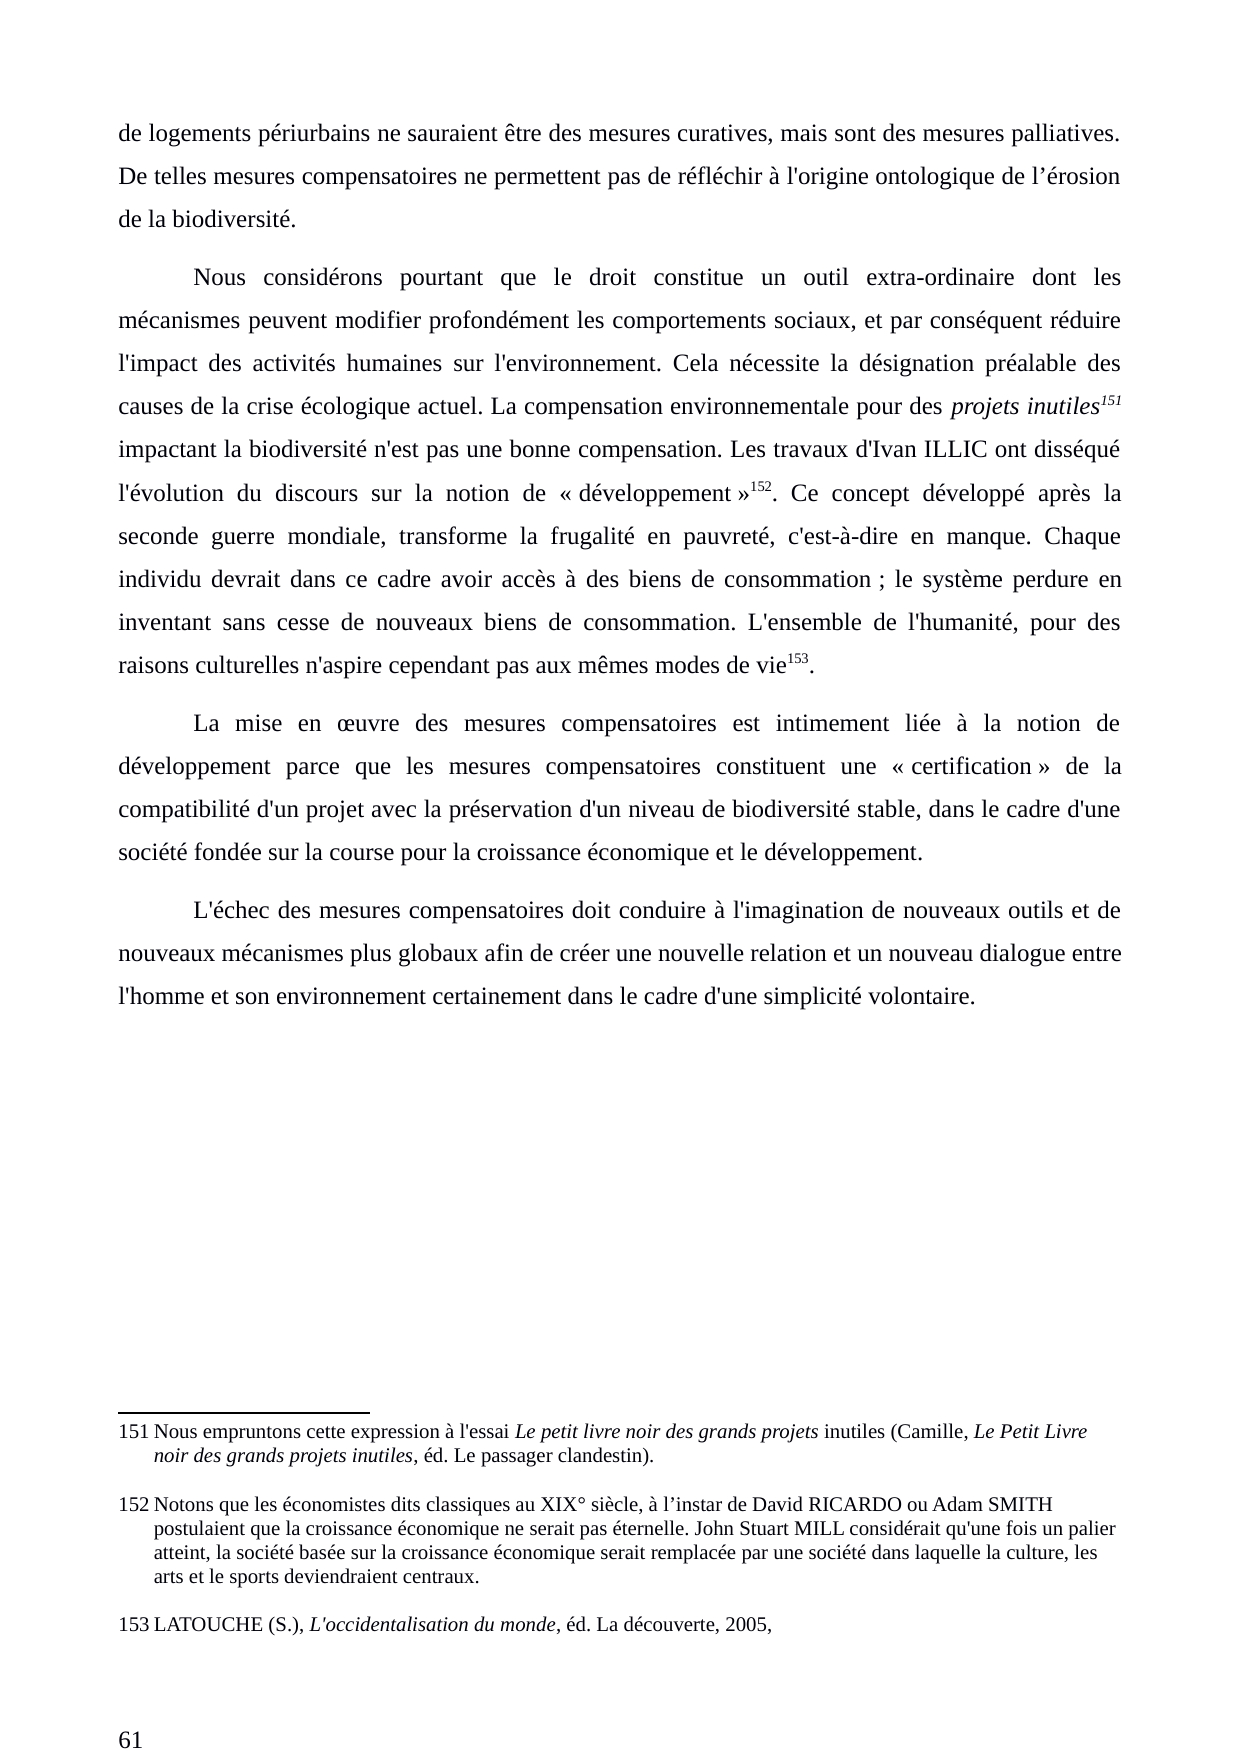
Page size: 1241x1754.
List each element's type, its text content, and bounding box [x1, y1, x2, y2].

text La mise en œuvre des mesures compensatoires est intimement liée à la notion de développement parce que les mesures compensatoires constituent une « certification » de la compatibilité d'un projet avec la préservation d'un niveau de biodiversité stable, dans le cadre d'une société fondée sur la course pour la croissance économique et le développement. [118, 708, 1122, 866]
text Notons que les économistes dits classiques au XIX° siècle, à l’instar de David RICARDO ou Adam SMITH postulaient que la croissance économique ne serait pas éternelle. John Stuart MILL considérait qu'une fois un palier atteint, la société basée sur la croissance économique serait remplacée par une société dans laquelle la culture, les arts et le sports deviendraient centraux. [118, 1491, 1122, 1588]
text de logements périurbains ne sauraient être des mesures curatives, mais sont des mesures palliatives. De telles mesures compensatoires ne permettent pas de réfléchir à l'origine ontologique de l’érosion de la biodiversité. [118, 118, 1122, 233]
text Nous considérons pourtant que le droit constitue un outil extra-ordinaire dont les mécanismes peuvent modifier profondément les comportements sociaux, et par conséquent réduire l'impact des activités humaines sur l'environnement. Cela nécessite la désignation préalable des causes de la crise écologique actuel. La compensation environnementale pour des projets inutiles impactant la biodiversité n'est pas une bonne compensation. Les travaux d'Ivan ILLIC ont disséqué l'évolution du discours sur la notion de « développement ». Ce concept développé après la seconde guerre mondiale, transforme la frugalité en pauvreté, c'est-à-dire en manque. Chaque individu devrait dans ce cadre avoir accès à des biens de consommation ; le système perdure en inventant sans cesse de nouveaux biens de consommation. L'ensemble de l'humanité, pour des raisons culturelles n'aspire cependant pas aux mêmes modes de vie. [118, 262, 1122, 679]
text L'échec des mesures compensatoires doit conduire à l'imagination de nouveaux outils et de nouveaux mécanismes plus globaux afin de créer une nouvelle relation et un nouveau dialogue entre l'homme et son environnement certainement dans le cadre d'une simplicité volontaire. [118, 895, 1122, 1010]
text Nous empruntons cette expression à l'essai Le petit livre noir des grands projets inutiles (Camille, Le Petit Livre noir des grands projets inutiles, éd. Le passager clandestin). [118, 1419, 1122, 1467]
text LATOUCHE (S.), L'occidentalisation du monde, éd. La découverte, 2005, [118, 1612, 1122, 1636]
